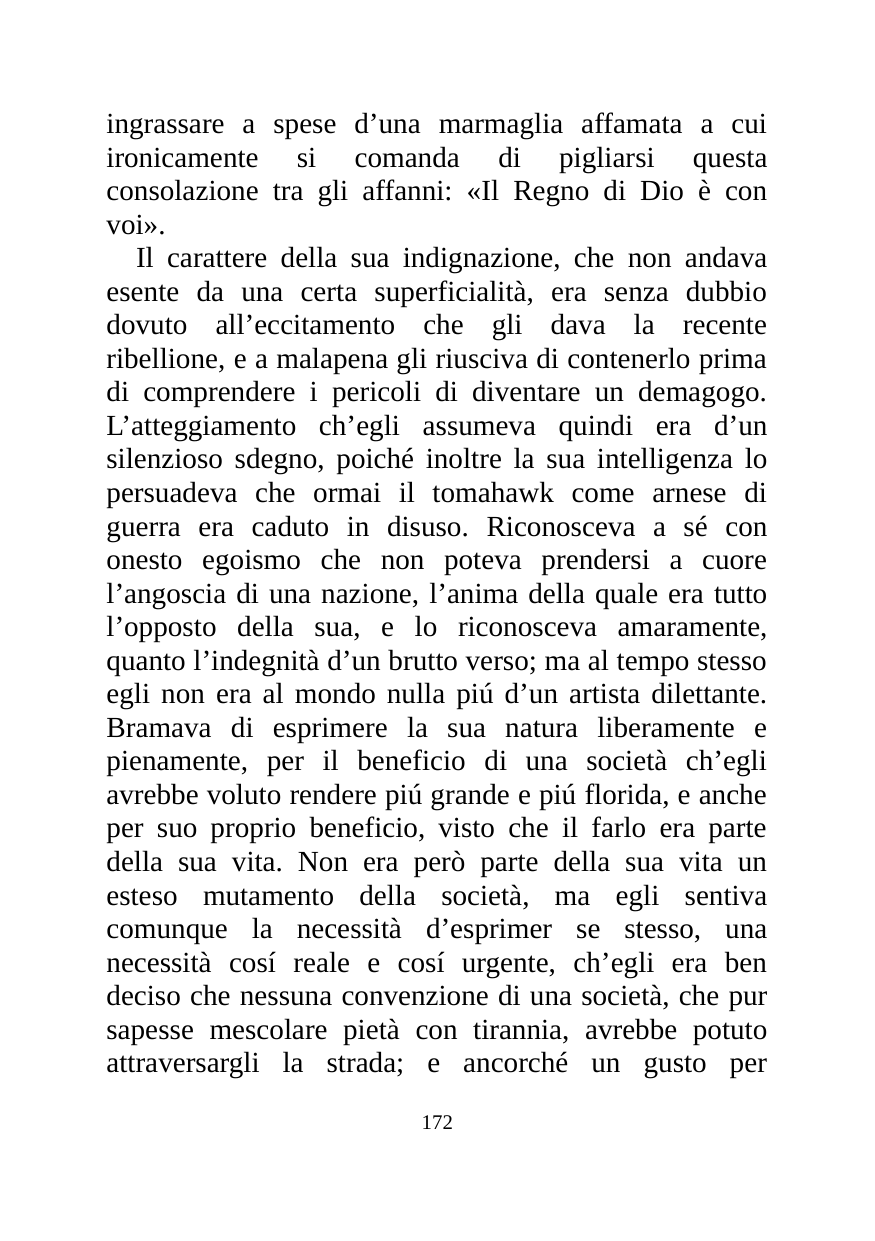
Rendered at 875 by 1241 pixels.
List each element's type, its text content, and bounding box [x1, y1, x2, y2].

text Il carattere della sua indignazione, che non andava esente da una certa superficialità, era senza dubbio dovuto all’eccitamento che gli dava la recente ribellione, e a malapena gli riusciva di contenerlo prima di comprendere i pericoli di diventare un demagogo. L’atteggiamento ch’egli assumeva quindi era d’un silenzioso sdegno, poiché inoltre la sua intelligenza lo persuadeva che ormai il tomahawk come arnese di guerra era caduto in disuso. Riconosceva a sé con onesto egoismo che non poteva prendersi a cuore l’angoscia di una nazione, l’anima della quale era tutto l’opposto della sua, e lo riconosceva amaramente, quanto l’indegnità d’un brutto verso; ma al tempo stesso egli non era al mondo nulla piú d’un artista dilettante. Bramava di esprimere la sua natura liberamente e pienamente, per il beneficio di una società ch’egli avrebbe voluto rendere piú grande e piú florida, e anche per suo proprio beneficio, visto che il farlo era parte della sua vita. Non era però parte della sua vita un esteso mutamento della società, ma egli sentiva comunque la necessità d’esprimer se stesso, una necessità cosí reale e cosí urgente, ch’egli era ben deciso che nessuna convenzione di una società, che pur sapesse mescolare pietà con tirannia, avrebbe potuto attraversargli la strada; e ancorché un gusto per [106, 240, 768, 1079]
text ingrassare a spese d’una marmaglia affamata a cui ironicamente si comanda di pigliarsi questa consolazione tra gli affanni: «Il Regno di Dio è con voi». [106, 106, 768, 240]
